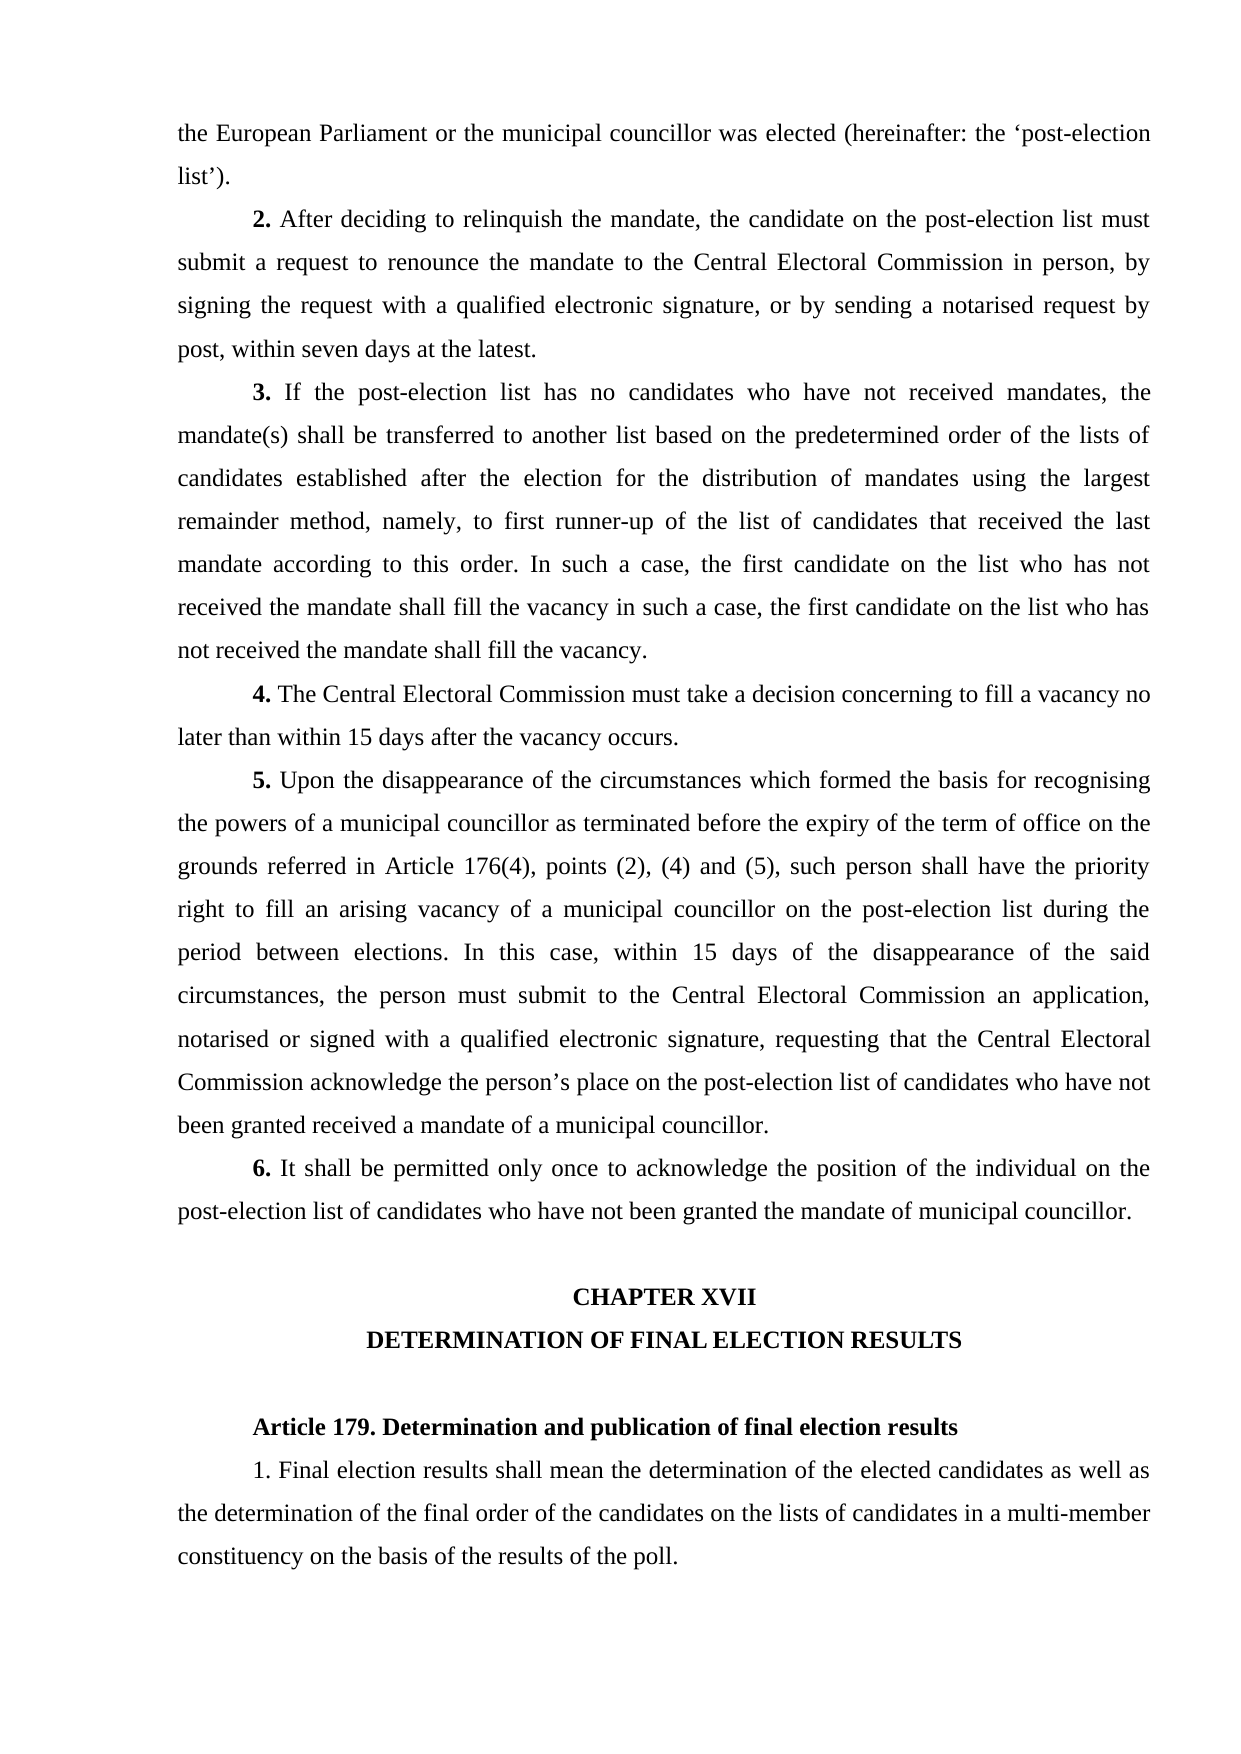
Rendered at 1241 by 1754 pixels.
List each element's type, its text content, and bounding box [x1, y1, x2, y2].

text 5. Upon the disappearance of the circumstances which formed the basis for recognising the powers of a municipal councillor as terminated before the expiry of the term of office on the grounds referred in Article 176(4), points (2), (4) and (5), such person shall have the priority right to fill an arising vacancy of a municipal councillor on the post-election list during the period between elections. In this case, within 15 days of the disappearance of the said circumstances, the person must submit to the Central Electoral Commission an application, notarised or signed with a qualified electronic signature, requesting that the Central Electoral Commission acknowledge the person’s place on the post-election list of candidates who have not been granted received a mandate of a municipal councillor. [177, 765, 1152, 1139]
text Article 179. Determination and publication of final election results [177, 1412, 1152, 1441]
text CHAPTER XVII [177, 1282, 1152, 1311]
text 3. If the post-election list has no candidates who have not received mandates, the mandate(s) shall be transferred to another list based on the predetermined order of the lists of candidates established after the election for the distribution of mandates using the largest remainder method, namely, to first runner-up of the list of candidates that received the last mandate according to this order. In such a case, the first candidate on the list who has not received the mandate shall fill the vacancy in such a case, the first candidate on the list who has not received the mandate shall fill the vacancy. [177, 377, 1152, 664]
text the European Parliament or the municipal councillor was elected (hereinafter: the ‘post-election list’). [177, 118, 1152, 190]
text DETERMINATION OF FINAL ELECTION RESULTS [177, 1326, 1152, 1354]
text 1. Final election results shall mean the determination of the elected candidates as well as the determination of the final order of the candidates on the lists of candidates in a multi-member constituency on the basis of the results of the poll. [177, 1455, 1152, 1570]
text 2. After deciding to relinquish the mandate, the candidate on the post-election list must submit a request to renounce the mandate to the Central Electoral Commission in person, by signing the request with a qualified electronic signature, or by sending a notarised request by post, within seven days at the latest. [177, 204, 1152, 362]
text 4. The Central Electoral Commission must take a decision concerning to fill a vacancy no later than within 15 days after the vacancy occurs. [177, 679, 1152, 751]
text 6. It shall be permitted only once to acknowledge the position of the individual on the post-election list of candidates who have not been granted the mandate of municipal councillor. [177, 1153, 1152, 1225]
